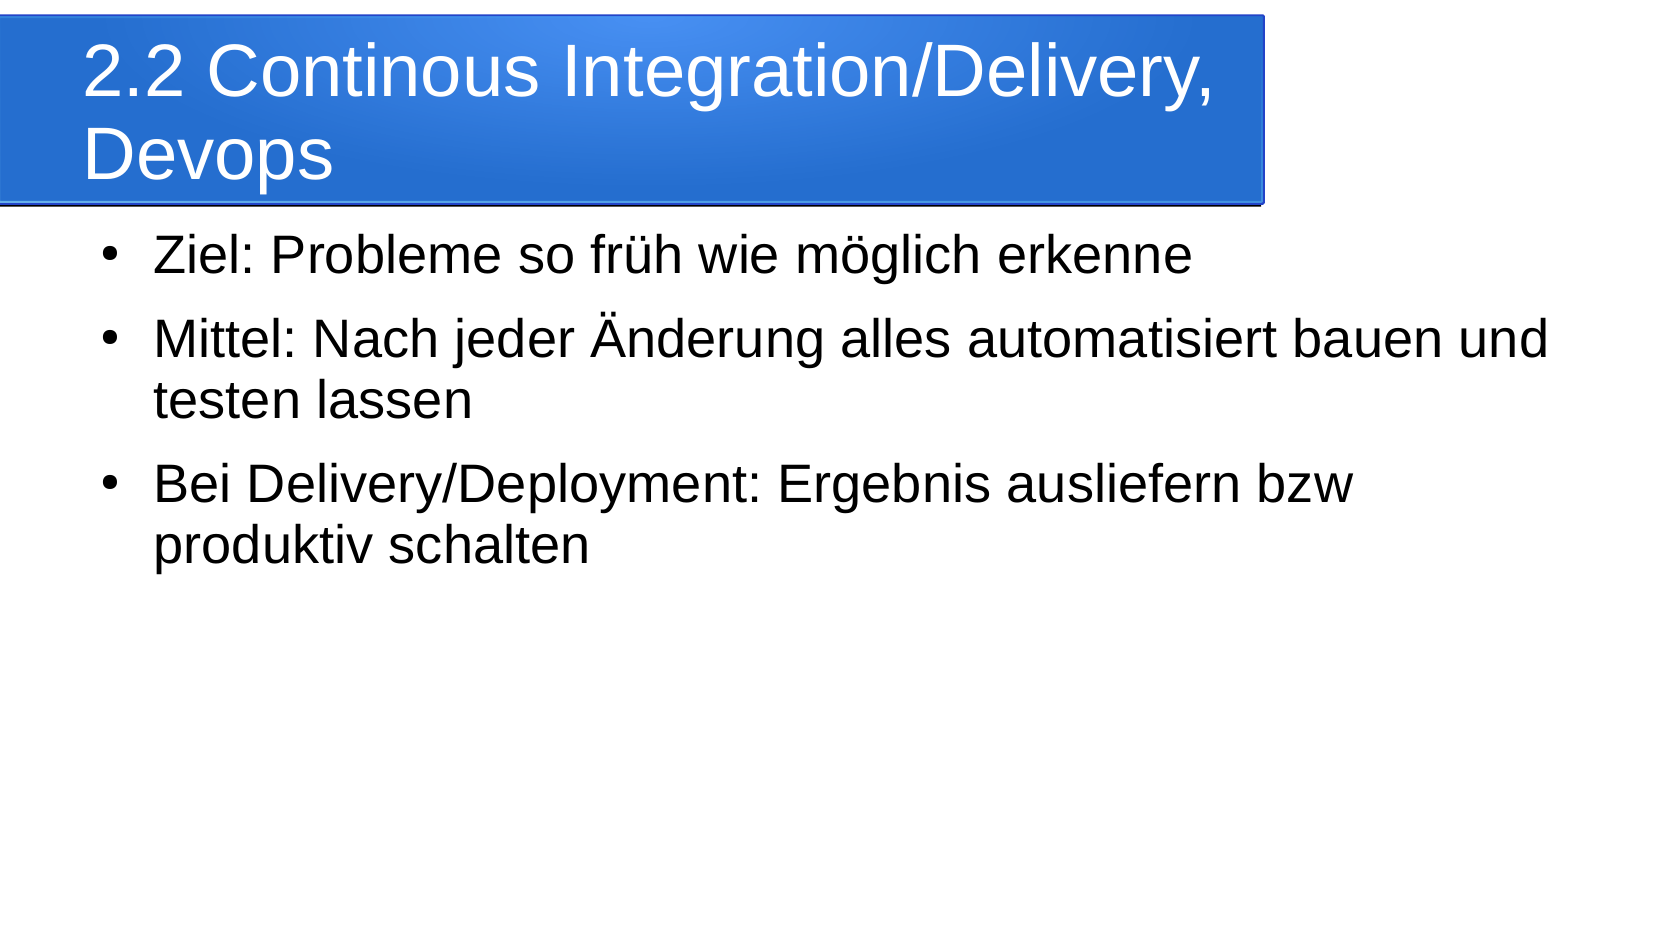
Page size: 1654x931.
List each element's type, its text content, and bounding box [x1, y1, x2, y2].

title 2.2 Continous Integration/Delivery, Devops [82, 29, 1235, 196]
list Ziel: Probleme so früh wie möglich erkenne Mittel: Nach jeder Änderung alles automatisiert bauen und testen lassen Bei Delivery/Deployment: Ergebnis ausliefern bzw produktiv schalten [82, 224, 1571, 764]
